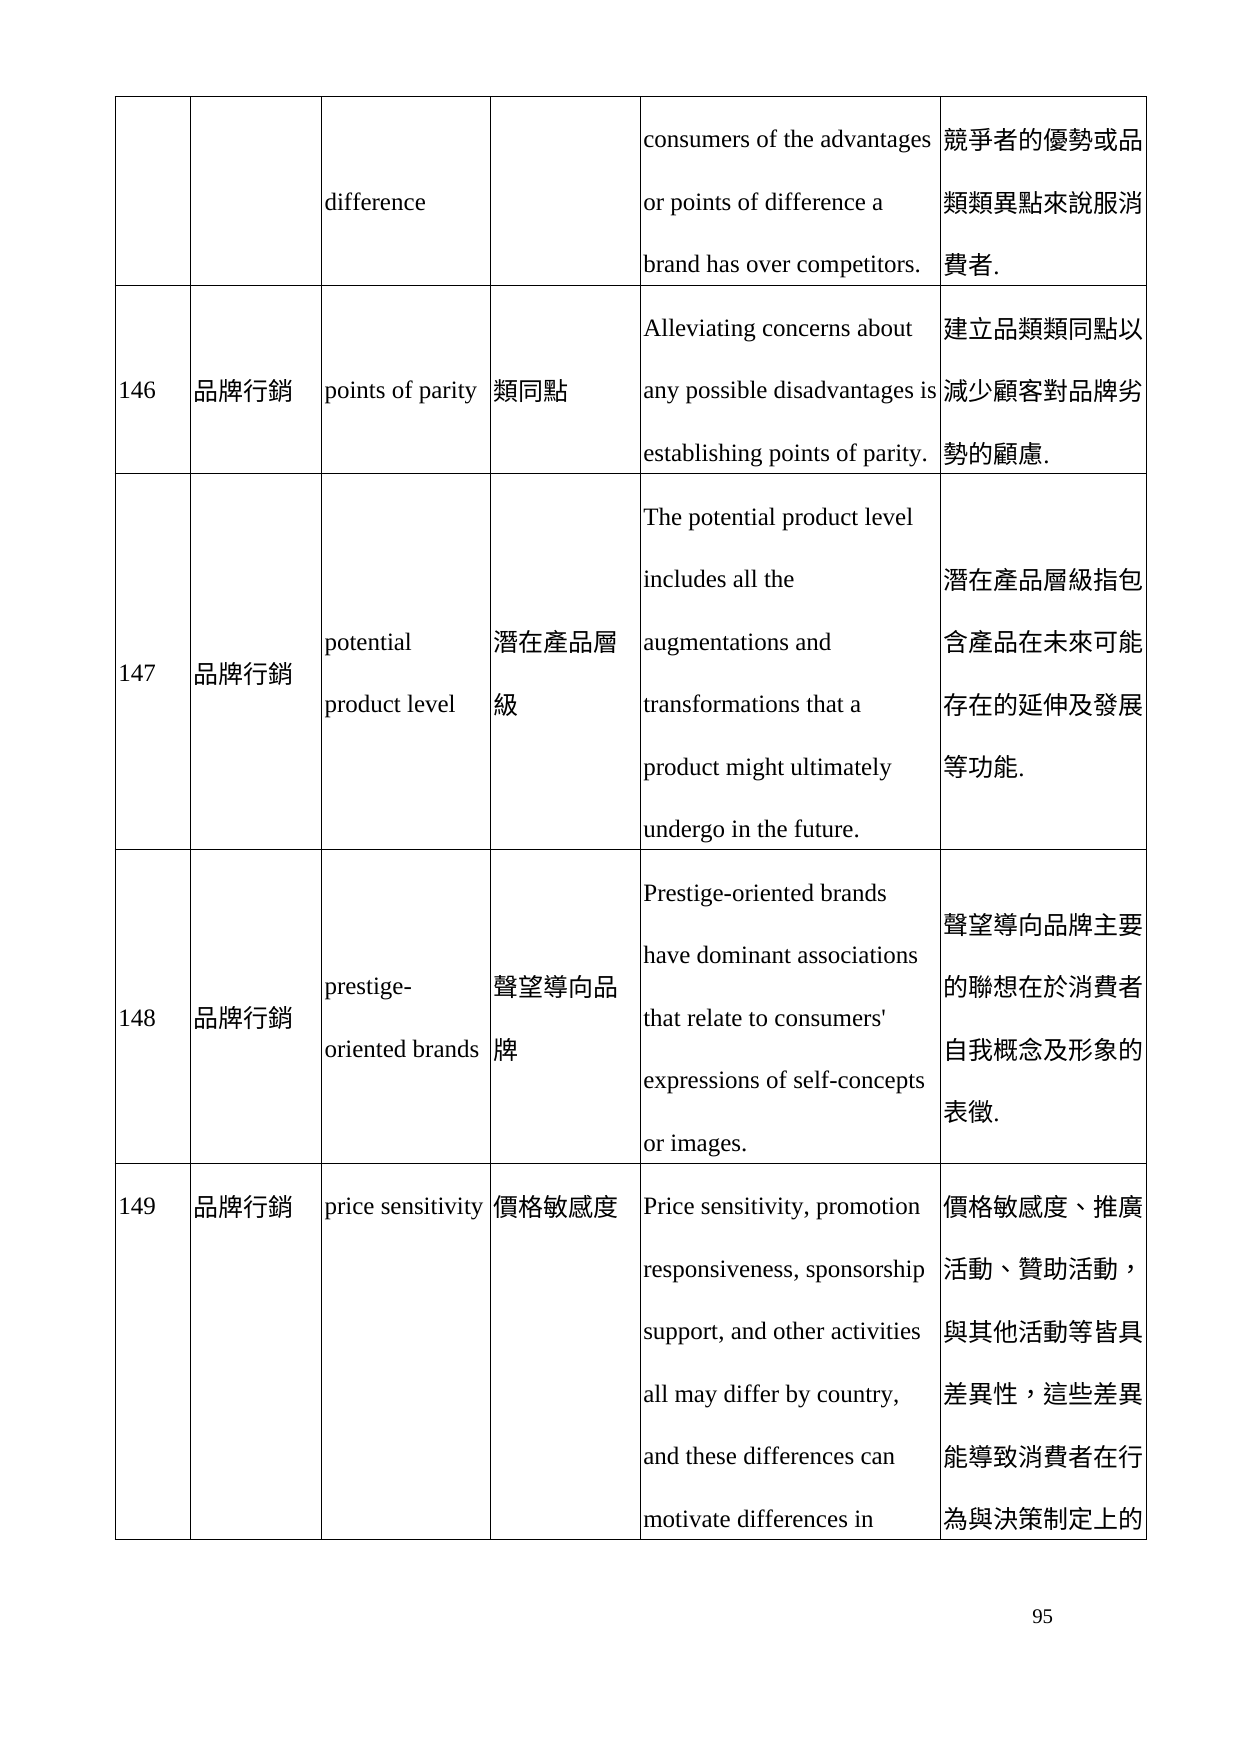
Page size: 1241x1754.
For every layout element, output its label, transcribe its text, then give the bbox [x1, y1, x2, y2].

table_cell [491, 97, 640, 285]
table_cell 價格敏感度 [491, 1164, 640, 1539]
table_cell 146 [116, 286, 190, 473]
table_cell The potential product level includes all the augmentations and transformations that a product might ultimately undergo in the future. [641, 474, 940, 849]
table_cell 149 [116, 1164, 190, 1539]
table_cell points of parity [322, 286, 490, 473]
table_cell 聲望導向品牌 [491, 850, 640, 1163]
table_cell consumers of the advantages or points of difference a brand has over competitors. [641, 97, 940, 285]
table_cell 價格敏感度、推廣活動、贊助活動，與其他活動等皆具差異性，這些差異能導致消費者在行為與決策制定上的 [941, 1164, 1146, 1539]
table_cell 競爭者的優勢或品類類異點來說服消費者. [941, 97, 1146, 285]
table_cell price sensitivity [322, 1164, 490, 1539]
table_cell 品牌行銷 [191, 850, 321, 1163]
table_cell prestige-oriented brands [322, 850, 490, 1163]
table_cell 類同點 [491, 286, 640, 473]
table_cell 品牌行銷 [191, 286, 321, 473]
table_cell 品牌行銷 [191, 1164, 321, 1539]
table_cell Alleviating concerns about any possible disadvantages is establishing points of parity. [641, 286, 940, 473]
table_cell 品牌行銷 [191, 474, 321, 849]
table_cell [116, 97, 190, 285]
table_cell Prestige-oriented brands have dominant associations that relate to consumers' expressions of self-concepts or images. [641, 850, 940, 1163]
table_cell 聲望導向品牌主要的聯想在於消費者自我概念及形象的表徵. [941, 850, 1146, 1163]
table_cell 147 [116, 474, 190, 849]
table_cell 潛在產品層級指包含產品在未來可能存在的延伸及發展等功能. [941, 474, 1146, 849]
table_cell 建立品類類同點以減少顧客對品牌劣勢的顧慮. [941, 286, 1146, 473]
table_cell 潛在產品層級 [491, 474, 640, 849]
table_cell 148 [116, 850, 190, 1163]
table_cell potential product level [322, 474, 490, 849]
table_cell Price sensitivity, promotion responsiveness, sponsorship support, and other activities all may differ by country, and these differences can motivate differences in [641, 1164, 940, 1539]
table_cell [191, 97, 321, 285]
table_cell difference [322, 97, 490, 285]
